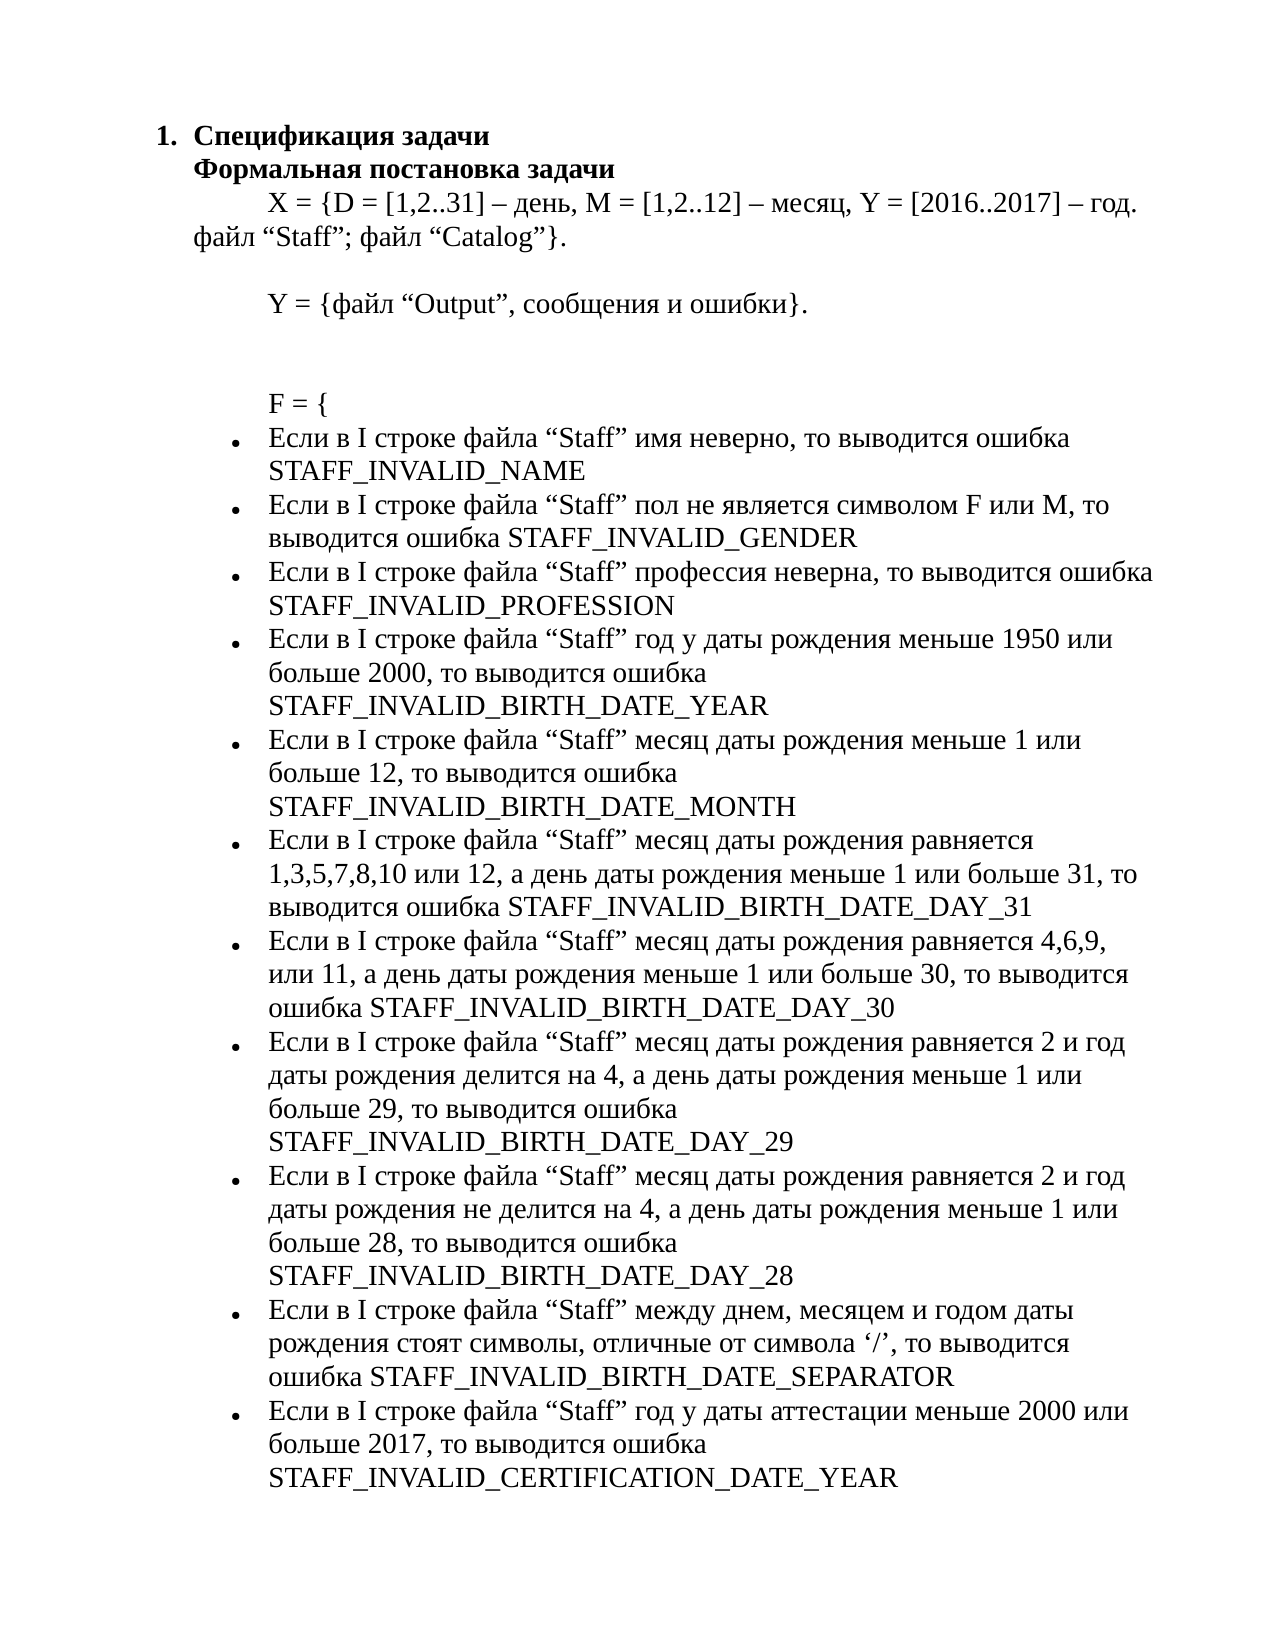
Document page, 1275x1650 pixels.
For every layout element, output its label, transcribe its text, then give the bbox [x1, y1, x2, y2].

list Если в I строке файла “Staff” месяц даты рождения равняется 1,3,5,7,8,10 или 12, а день даты рождения меньше 1 или больше 31, то выводится ошибка STAFF_INVALID_BIRTH_DATE_DAY_31 [231, 822, 1157, 923]
list Если в I строке файла “Staff” год у даты рождения меньше 1950 или больше 2000, то выводится ошибка STAFF_INVALID_BIRTH_DATE_YEAR [231, 621, 1157, 722]
list Если в I строке файла “Staff” месяц даты рождения равняется 2 и год даты рождения делится на 4, а день даты рождения меньше 1 или больше 29, то выводится ошибка STAFF_INVALID_BIRTH_DATE_DAY_29 [231, 1024, 1157, 1158]
list Если в I строке файла “Staff” год у даты аттестации меньше 2000 или больше 2017, то выводится ошибка STAFF_INVALID_CERTIFICATION_DATE_YEAR [231, 1393, 1157, 1493]
list F = { [231, 386, 1157, 420]
list Если в I строке файла “Staff” месяц даты рождения равняется 2 и год даты рождения не делится на 4, а день даты рождения меньше 1 или больше 28, то выводится ошибка STAFF_INVALID_BIRTH_DATE_DAY_28 [231, 1158, 1157, 1292]
list Формальная постановка задачи [156, 152, 1157, 185]
list Если в I строке файла “Staff” профессия неверна, то выводится ошибка STAFF_INVALID_PROFESSION [231, 554, 1157, 621]
list Если в I строке файла “Staff” пол не является символом F или M, то выводится ошибка STAFF_INVALID_GENDER [231, 487, 1157, 554]
list Спецификация задачи [156, 118, 1157, 152]
list Y = {файл “Output”, сообщения и ошибки}. [156, 286, 1157, 319]
list X = {D = [1,2..31] – день, M = [1,2..12] – месяц, Y = [2016..2017] – год. файл “Staff”; файл “Catalog”}. [156, 185, 1157, 252]
list Если в I строке файла “Staff” месяц даты рождения равняется 4,6,9, или 11, а день даты рождения меньше 1 или больше 30, то выводится ошибка STAFF_INVALID_BIRTH_DATE_DAY_30 [231, 923, 1157, 1024]
list Если в I строке файла “Staff” между днем, месяцем и годом даты рождения стоят символы, отличные от символа ‘/’, то выводится ошибка STAFF_INVALID_BIRTH_DATE_SEPARATOR [231, 1292, 1157, 1393]
list Если в I строке файла “Staff” имя неверно, то выводится ошибка STAFF_INVALID_NAME [231, 420, 1157, 487]
list Если в I строке файла “Staff” месяц даты рождения меньше 1 или больше 12, то выводится ошибка STAFF_INVALID_BIRTH_DATE_MONTH [231, 722, 1157, 822]
